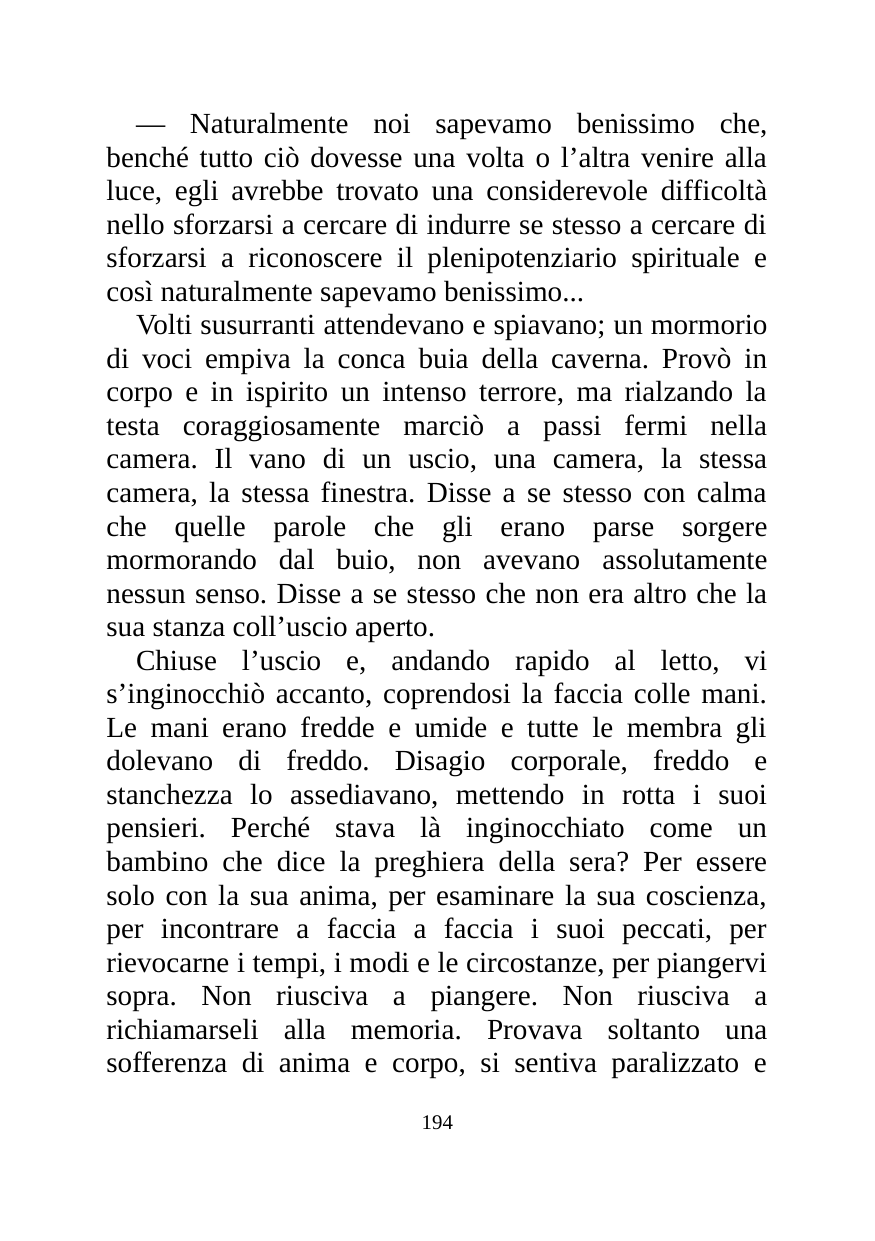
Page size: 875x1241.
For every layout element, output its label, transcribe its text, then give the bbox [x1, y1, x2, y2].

text — Naturalmente noi sapevamo benissimo che, benché tutto ciò dovesse una volta o l’altra venire alla luce, egli avrebbe trovato una considerevole difficoltà nello sforzarsi a cercare di indurre se stesso a cercare di sforzarsi a riconoscere il plenipotenziario spirituale e così naturalmente sapevamo benissimo... [106, 106, 768, 307]
text Chiuse l’uscio e, andando rapido al letto, vi s’inginocchiò accanto, coprendosi la faccia colle mani. Le mani erano fredde e umide e tutte le membra gli dolevano di freddo. Disagio corporale, freddo e stanchezza lo assediavano, mettendo in rotta i suoi pensieri. Perché stava là inginocchiato come un bambino che dice la preghiera della sera? Per essere solo con la sua anima, per esaminare la sua coscienza, per incontrare a faccia a faccia i suoi peccati, per rievocarne i tempi, i modi e le circostanze, per piangervi sopra. Non riusciva a piangere. Non riusciva a richiamarseli alla memoria. Provava soltanto una sofferenza di anima e corpo, si sentiva paralizzato e [106, 643, 768, 1079]
text Volti susurranti attendevano e spiavano; un mormorio di voci empiva la conca buia della caverna. Provò in corpo e in ispirito un intenso terrore, ma rialzando la testa coraggiosamente marciò a passi fermi nella camera. Il vano di un uscio, una camera, la stessa camera, la stessa finestra. Disse a se stesso con calma che quelle parole che gli erano parse sorgere mormorando dal buio, non avevano assolutamente nessun senso. Disse a se stesso che non era altro che la sua stanza coll’uscio aperto. [106, 307, 768, 643]
